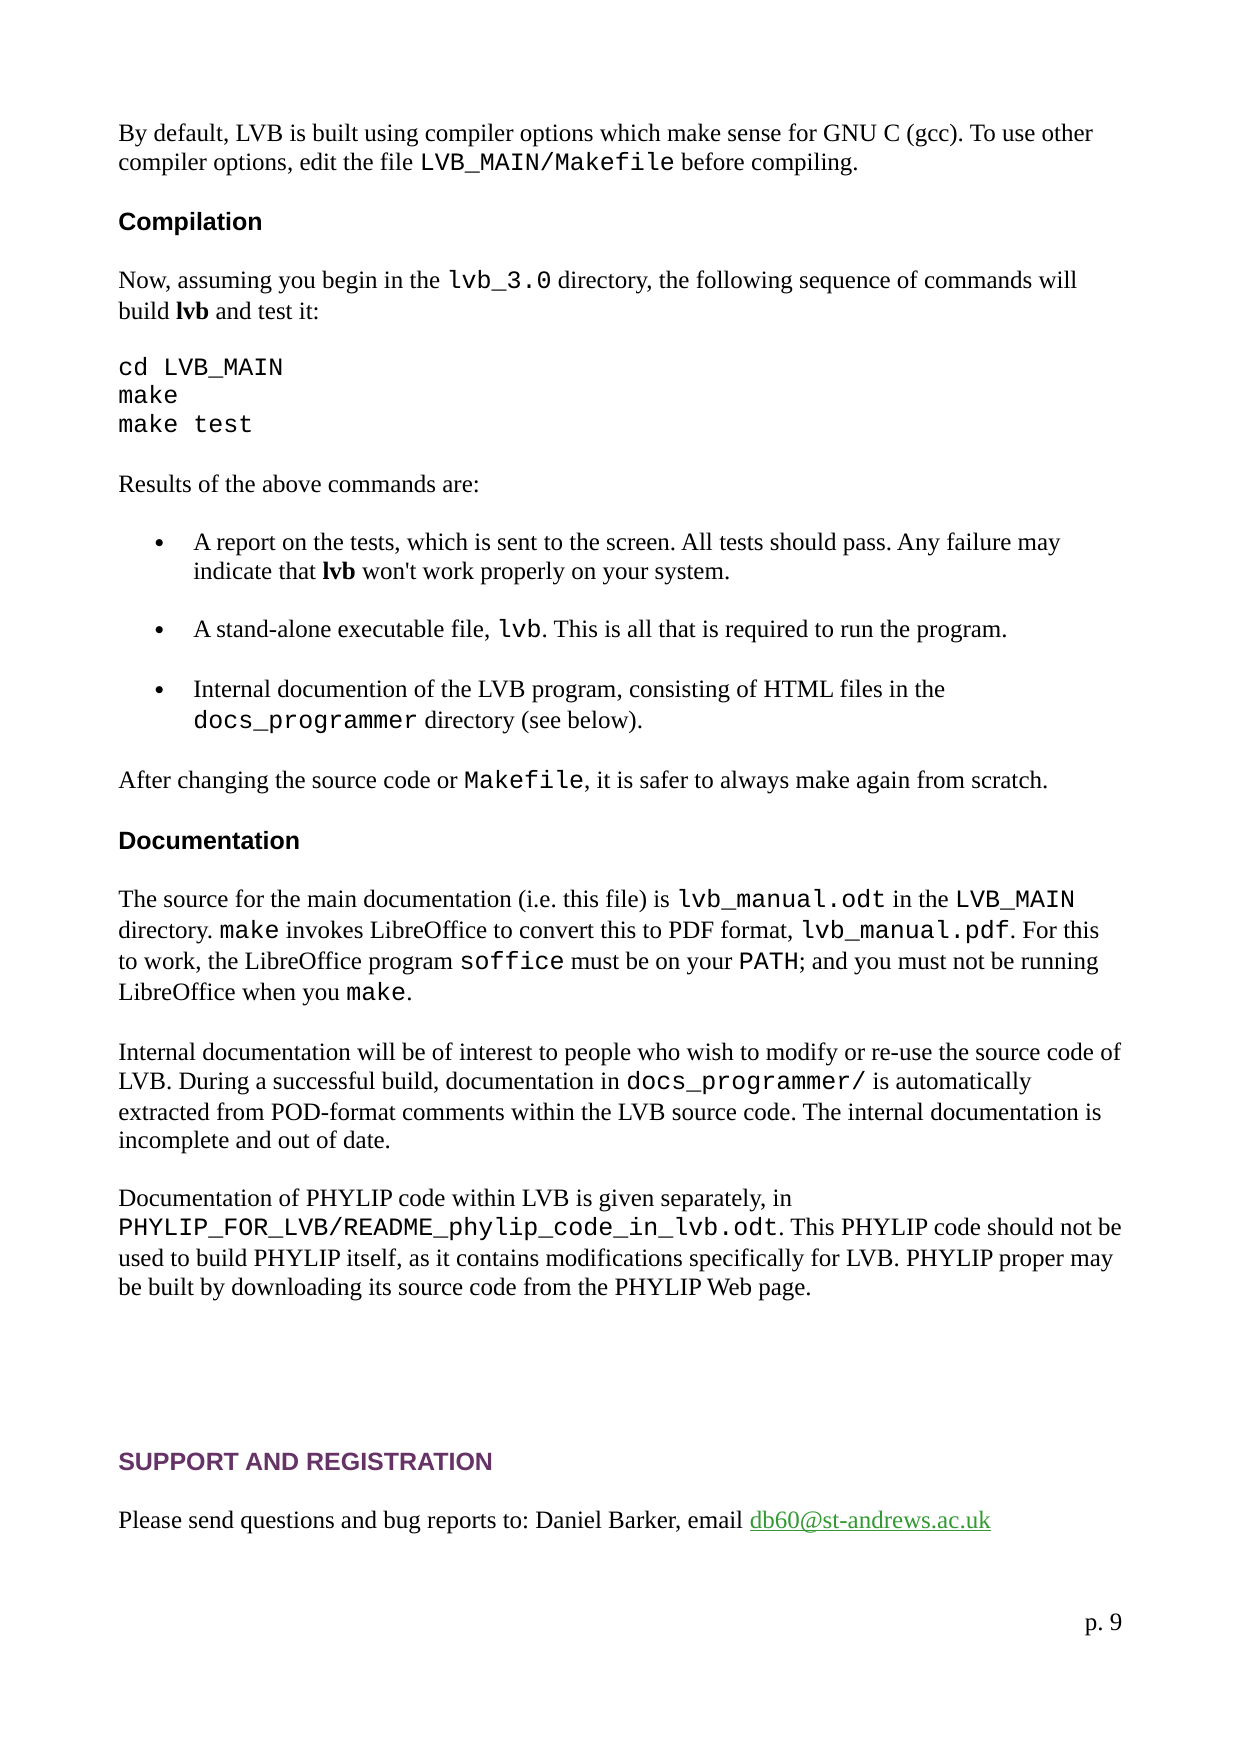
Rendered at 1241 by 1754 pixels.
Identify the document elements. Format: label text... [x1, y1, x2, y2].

list A report on the tests, which is sent to the screen. All tests should pass. Any failure may indicate that lvb won't work properly on your system. [156, 527, 1122, 585]
text By default, LVB is built using compiler options which make sense for GNU C (gcc). To use other compiler options, edit the file LVB_MAIN/Makefile before compiling. [118, 118, 1122, 178]
subtitle Documentation [118, 826, 1122, 855]
text SUPPORT AND REGISTRATION [118, 1447, 1122, 1475]
subtitle Compilation [118, 207, 1122, 236]
text cd LVB_MAIN make make test [118, 354, 1122, 439]
text Documentation of PHYLIP code within LVB is given separately, in PHYLIP_FOR_LVB/README_phylip_code_in_lvb.odt. This PHYLIP code should not be used to build PHYLIP itself, as it contains modifications specifically for LVB. PHYLIP proper may be built by downloading its source code from the PHYLIP Web page. [118, 1183, 1122, 1301]
text Now, assuming you begin in the lvb_3.0 directory, the following sequence of commands will build lvb and test it: [118, 265, 1122, 325]
text The source for the main documentation (i.e. this file) is lvb_manual.odt in the LVB_MAIN directory. make invokes LibreOffice to convert this to PDF format, lvb_manual.pdf. For this to work, the LibreOffice program soffice must be on your PATH; and you must not be running LibreOffice when you make. [118, 884, 1122, 1007]
text Internal documentation will be of interest to people who wish to modify or re-use the source code of LVB. During a successful build, documentation in docs_programmer/ is automatically extracted from POD-format comments within the LVB source code. The internal documentation is incomplete and out of date. [118, 1037, 1122, 1154]
text Please send questions and bug reports to: Daniel Barker, email db60@st-andrews.ac.uk [118, 1505, 1122, 1533]
text After changing the source code or Makefile, it is safer to always make again from scratch. [118, 766, 1122, 796]
list Internal documention of the LVB program, consisting of HTML files in the docs_programmer directory (see below). [156, 674, 1122, 736]
text Results of the above commands are: [118, 469, 1122, 498]
list A stand-alone executable file, lvb. This is all that is required to run the program. [156, 614, 1122, 645]
